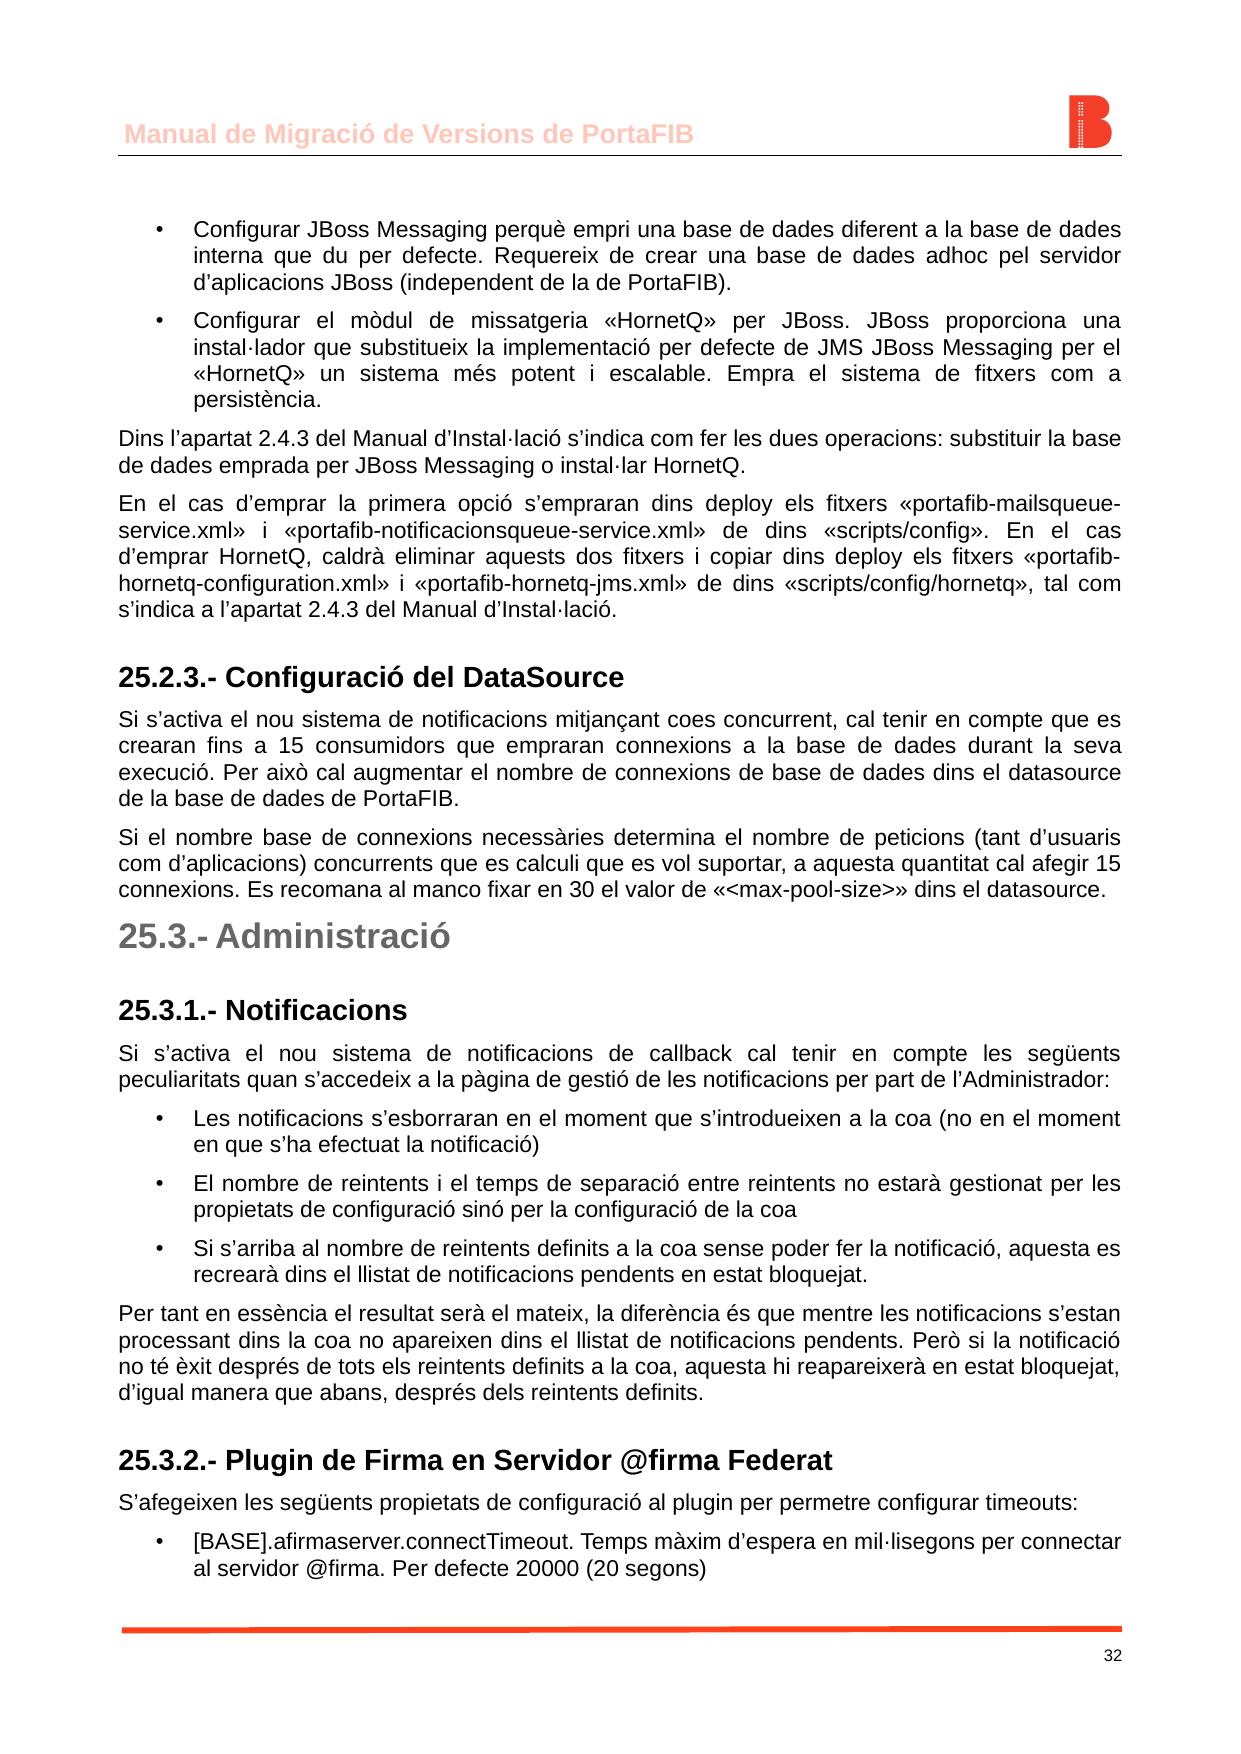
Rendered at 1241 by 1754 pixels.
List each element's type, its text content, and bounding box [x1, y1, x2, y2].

text En el cas d’emprar la primera opció s’empraran dins deploy els fitxers «portafib-mailsqueue-service.xml» i «portafib-notificacionsqueue-service.xml» de dins «scripts/config». En el cas d’emprar HornetQ, caldrà eliminar aquests dos fitxers i copiar dins deploy els fitxers «portafib-hornetq-configuration.xml» i «portafib-hornetq-jms.xml» de dins «scripts/config/hornetq», tal com s’indica a l’apartat 2.4.3 del Manual d’Instal·lació. [118, 490, 1122, 622]
text Si el nombre base de connexions necessàries determina el nombre de peticions (tant d’usuaris com d’aplicacions) concurrents que es calculi que es vol suportar, a aquesta quantitat cal afegir 15 connexions. Es recomana al manco fixar en 30 el valor de «<max-pool-size>» dins el datasource. [118, 824, 1122, 903]
list El nombre de reintents i el temps de separació entre reintents no estarà gestionat per les propietats de configuració sinó per la configuració de la coa [156, 1170, 1122, 1223]
subtitle Configuració del DataSource [118, 660, 1122, 693]
text Si s’activa el nou sistema de notificacions mitjançant coes concurrent, cal tenir en compte que es crearan fins a 15 consumidors que empraran connexions a la base de dades durant la seva execució. Per això cal augmentar el nombre de connexions de base de dades dins el datasource de la base de dades de PortaFIB. [118, 706, 1122, 811]
subtitle Notificacions [118, 993, 1122, 1027]
text Dins l’apartat 2.4.3 del Manual d’Instal·lació s’indica com fer les dues operacions: substituir la base de dades emprada per JBoss Messaging o instal·lar HornetQ. [118, 425, 1122, 478]
subtitle Plugin de Firma en Servidor @firma Federat [118, 1443, 1122, 1477]
subtitle Administració [118, 915, 1122, 956]
list Les notificacions s’esborraran en el moment que s’introdueixen a la coa (no en el moment en que s’ha efectuat la notificació) [156, 1105, 1122, 1157]
text Si s’activa el nou sistema de notificacions de callback cal tenir en compte les següents peculiaritats quan s’accedeix a la pàgina de gestió de les notificacions per part de l’Administrador: [118, 1039, 1122, 1092]
list Configurar JBoss Messaging perquè empri una base de dades diferent a la base de dades interna que du per defecte. Requereix de crear una base de dades adhoc pel servidor d’aplicacions JBoss (independent de la de PortaFIB). [156, 216, 1122, 295]
list [BASE].afirmaserver.connectTimeout. Temps màxim d’espera en mil·lisegons per connectar al servidor @firma. Per defecte 20000 (20 segons) [156, 1528, 1122, 1581]
list Si s’arriba al nombre de reintents definits a la coa sense poder fer la notificació, aquesta es recrearà dins el llistat de notificacions pendents en estat bloquejat. [156, 1235, 1122, 1288]
list Configurar el mòdul de missatgeria «HornetQ» per JBoss. JBoss proporciona una instal·lador que substitueix la implementació per defecte de JMS JBoss Messaging per el «HornetQ» un sistema més potent i escalable. Empra el sistema de fitxers com a persistència. [156, 307, 1122, 413]
text S’afegeixen les següents propietats de configuració al plugin per permetre configurar timeouts: [118, 1489, 1122, 1516]
text Per tant en essència el resultat serà el mateix, la diferència és que mentre les notificacions s’estan processant dins la coa no apareixen dins el llistat de notificacions pendents. Però si la notificació no té èxit després de tots els reintents definits a la coa, aquesta hi reapareixerà en estat bloquejat, d’igual manera que abans, després dels reintents definits. [118, 1300, 1122, 1406]
picture [1063, 94, 1117, 150]
